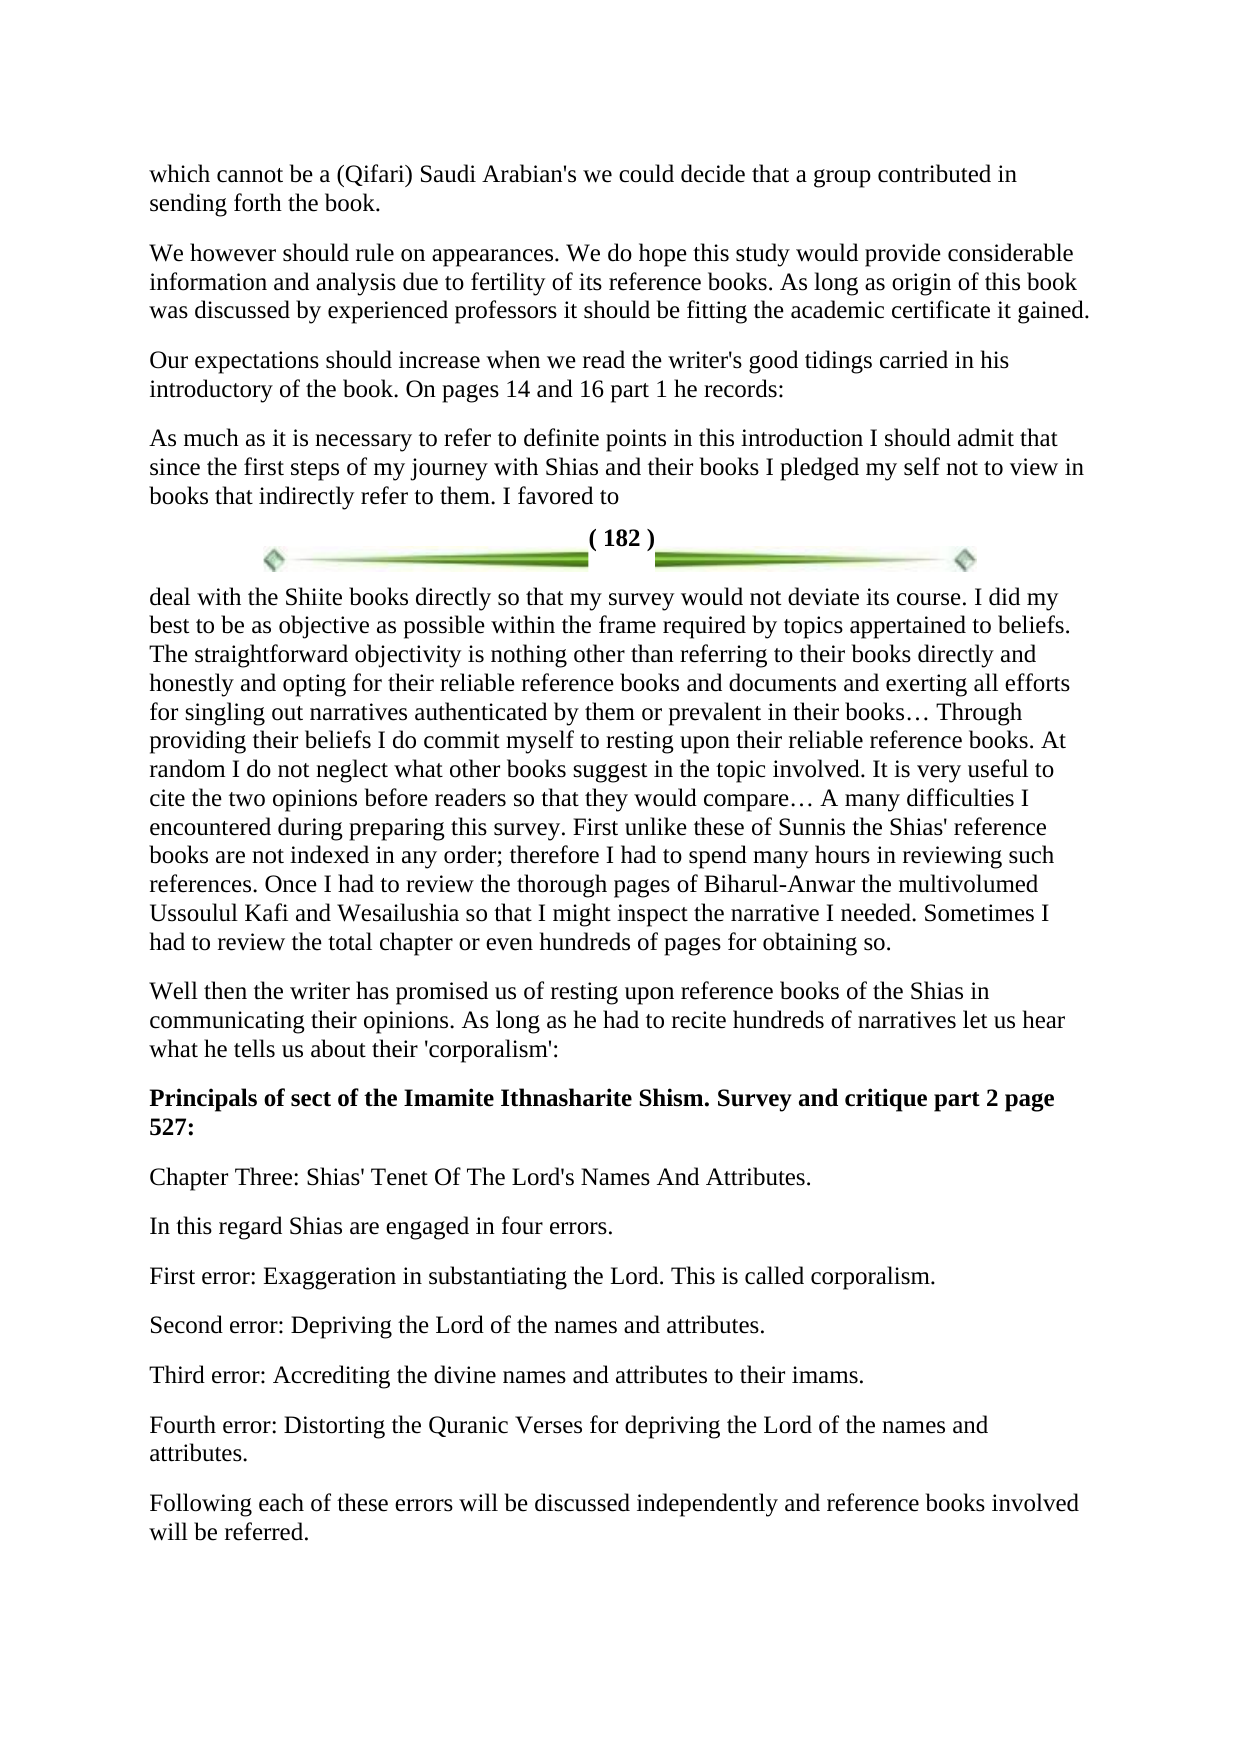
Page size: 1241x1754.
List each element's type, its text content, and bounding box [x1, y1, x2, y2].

table_header ( 182 ) deal with the Shiite books directly so that my survey would not deviate its course. I did my best to be as objective as possible within the frame required by topics appertained to beliefs. The straightforward objectivity is nothing other than referring to their books directly and honestly and opting for their reliable reference books and documents and exerting all efforts for singling out narratives authenticated by them or prevalent in their books… Through providing their beliefs I do commit myself to resting upon their reliable reference books. At random I do not neglect what other books suggest in the topic involved. It is very useful to cite the two opinions before readers so that they would compare… A many difficulties I encountered during preparing this survey. First unlike these of Sunnis the Shias' reference books are not indexed in any order; therefore I had to spend many hours in reviewing such references. Once I had to review the thorough pages of Biharul-­Anwar the multivolumed Ussoulul Kafi and Wesailushia so that I might inspect the narrative I needed. Sometimes I had to review the total chapter or even hundreds of pages for obtaining so. Well then the writer has promised us of resting upon reference books of the Shias in communicating their opinions. As long as he had to recite hundreds of narratives let us hear what he tells us about their 'corporalism': Principals of sect of the Imamite Ithnasharite Shism. Survey and critique part 2 page 527: Chapter Three: Shias' Tenet Of The Lord's Names And Attributes. In this regard Shias are engaged in four errors. First error: Exaggeration in substantiating the Lord. This is called corporalism. Second error: Depriving the Lord of the names and attributes. Third error: Accrediting the divine names and attributes to their imams. Fourth error: Distorting the Quranic Verses for depriving the Lord of the names and attributes. Following each of these errors will be discussed independently and reference books involved will be referred. [148, 522, 1093, 1558]
table_header which cannot be a (Qifari) Saudi Arabian's we could decide that a group contributed in sending forth the book. We however should rule on appearances. We do hope this study would provide considerable information and analysis due to fertility of its reference books. As long as origin of this book was discussed by experienced professors it should be fitting the academic certificate it gained. Our expectations should increase when we read the writer's good tidings carried in his introductory of the book. On pages 14 and 16 part 1 he records: As much as it is necessary to refer to definite points in this introduction I should admit that since the first steps of my journey with Shias and their books I pledged my self not to view in books that indirectly refer to them. I favored to [148, 148, 1093, 522]
